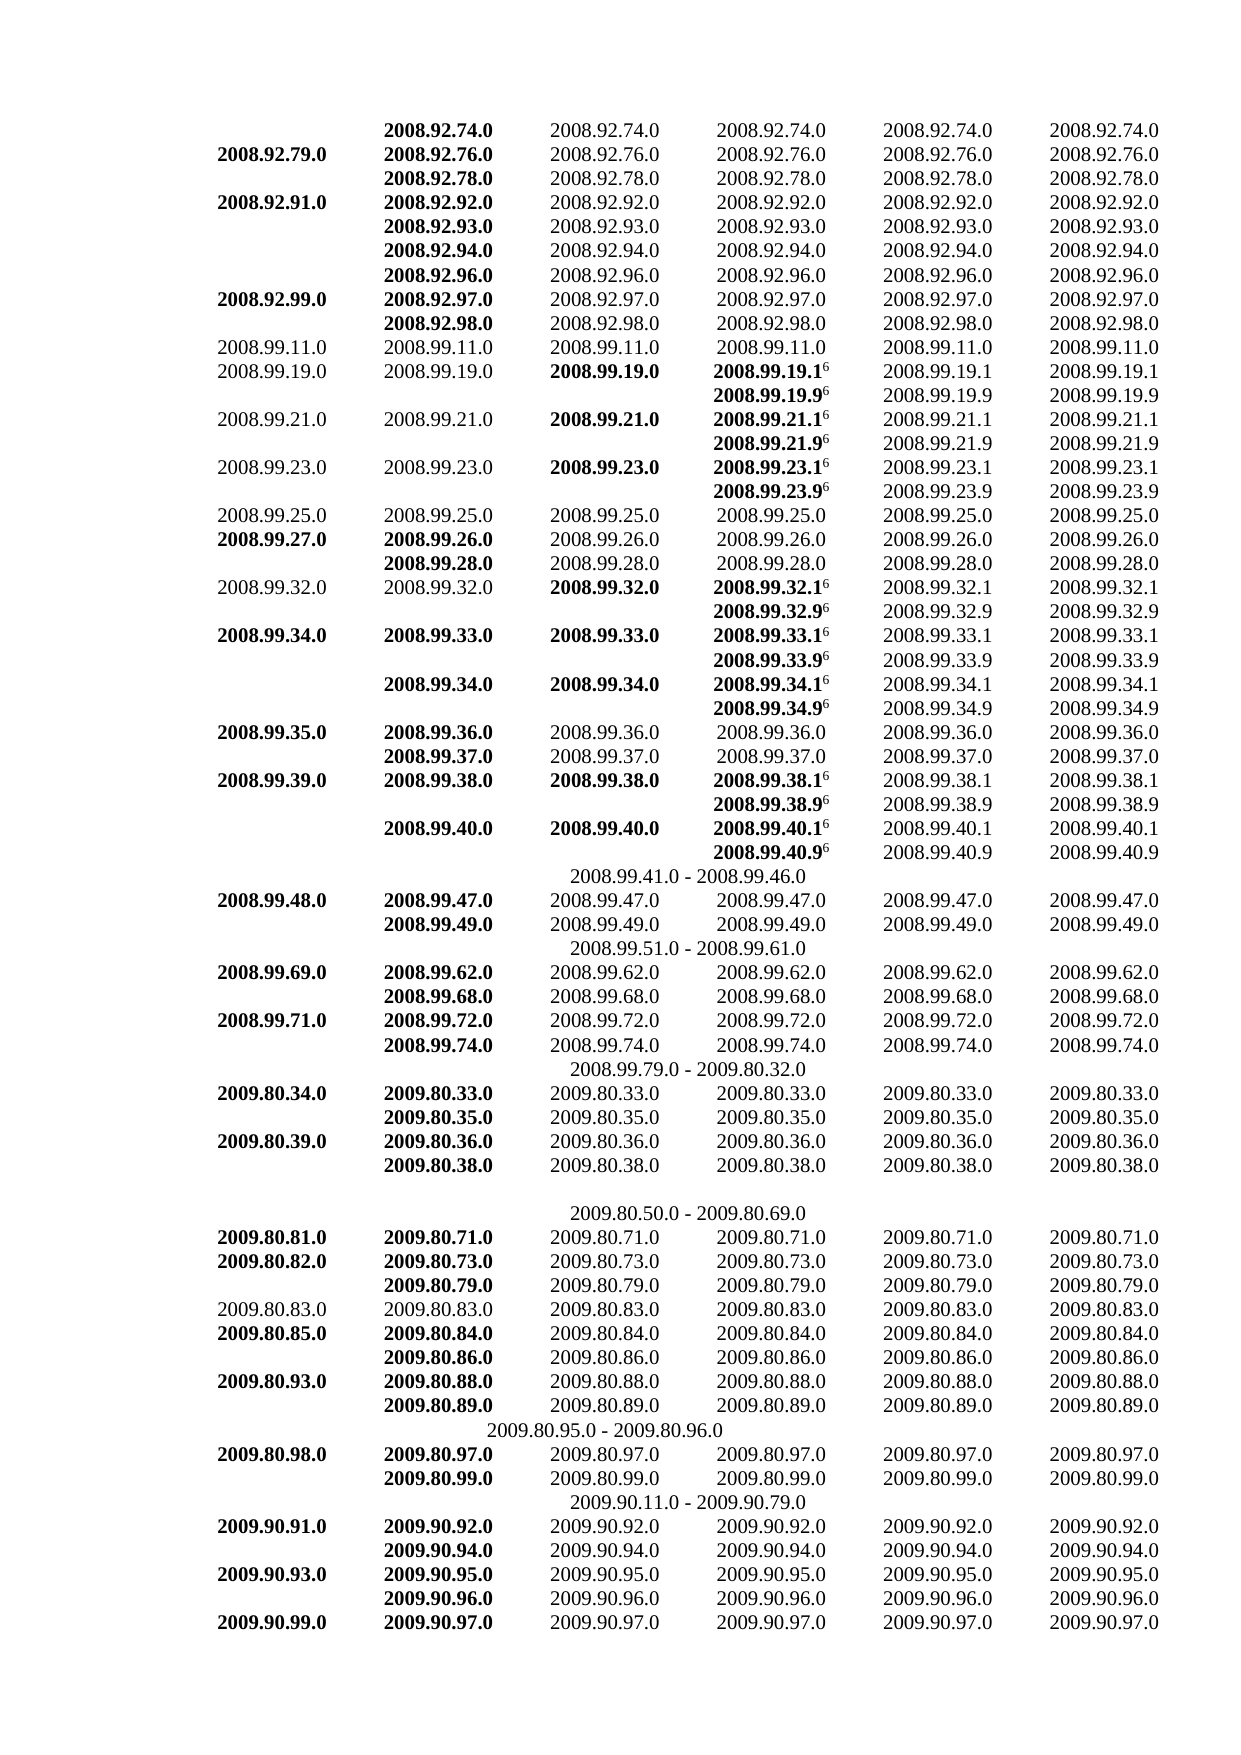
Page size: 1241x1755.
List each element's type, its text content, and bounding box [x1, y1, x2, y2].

table_cell 2009.80.97.0 [521, 1442, 688, 1466]
table_cell [189, 648, 355, 672]
table_cell 2008.99.68.0 [521, 984, 688, 1008]
table_cell [1187, 1345, 1240, 1369]
table_cell 2008.99.23.9 [854, 479, 1021, 503]
table_cell 2009.80.88.0 [1021, 1369, 1187, 1393]
table_cell 2008.99.74.0 [521, 1033, 688, 1057]
table_cell 2009.80.88.0 [521, 1369, 688, 1393]
table_cell [189, 118, 355, 142]
table_cell [1187, 696, 1240, 720]
table_cell [1187, 1466, 1240, 1490]
table_cell 2008.99.32.0 [521, 575, 688, 599]
table_cell 2008.99.26.0 [1021, 527, 1187, 551]
table_cell 2008.92.94.0 [688, 239, 854, 262]
table_cell [1187, 984, 1240, 1008]
table_cell [1187, 575, 1240, 599]
table_cell 2008.99.72.0 [1021, 1009, 1187, 1032]
table_cell 2009.80.50.0 - 2009.80.69.0 [189, 1201, 1187, 1225]
table_cell 2008.99.32.0 [355, 575, 521, 599]
table_cell [1187, 1442, 1240, 1466]
table_cell 2009.80.99.0 [854, 1466, 1021, 1490]
table_cell [355, 648, 521, 672]
table_cell 2009.80.79.0 [355, 1273, 521, 1297]
table_cell 2008.99.40.9 [1021, 840, 1187, 864]
table_cell [1187, 1514, 1240, 1538]
table_cell 2008.99.23.9 [1021, 479, 1187, 503]
table_cell 2008.99.36.0 [1021, 720, 1187, 744]
table_cell 2008.92.76.0 [1021, 142, 1187, 166]
table_cell 2009.90.11.0 - 2009.90.79.0 [189, 1490, 1187, 1514]
table_cell 2009.80.97.0 [355, 1442, 521, 1466]
table_cell 2008.99.38.16 [688, 768, 854, 792]
table_cell 2008.99.21.1 [1021, 407, 1187, 431]
table_cell [189, 1273, 355, 1297]
table_cell [1187, 1105, 1240, 1129]
table_cell [1187, 648, 1240, 672]
table_cell 2009.80.86.0 [355, 1345, 521, 1369]
table_cell 2008.99.26.0 [355, 527, 521, 551]
table_cell [1187, 720, 1240, 744]
table_cell 2009.90.97.0 [854, 1610, 1021, 1634]
table_cell 2008.99.33.1 [854, 624, 1021, 647]
table_cell 2008.99.69.0 [189, 960, 355, 984]
table_cell 2009.80.33.0 [1021, 1081, 1187, 1105]
table_cell 2008.99.21.16 [688, 407, 854, 431]
table_cell 2008.99.68.0 [688, 984, 854, 1008]
table_cell 2008.99.21.96 [688, 431, 854, 455]
table_cell 2009.80.79.0 [854, 1273, 1021, 1297]
table_cell 2008.99.32.1 [1021, 575, 1187, 599]
table_cell [1187, 1321, 1240, 1345]
table_cell 2008.99.36.0 [688, 720, 854, 744]
table_cell [1187, 1369, 1240, 1393]
table_cell 2009.90.93.0 [189, 1562, 355, 1586]
table_cell 2009.80.71.0 [688, 1225, 854, 1249]
table_cell 2008.99.38.1 [1021, 768, 1187, 792]
table_cell 2009.90.94.0 [854, 1538, 1021, 1562]
table_cell [189, 479, 355, 503]
table_cell 2009.90.94.0 [1021, 1538, 1187, 1562]
table_cell 2009.80.84.0 [355, 1321, 521, 1345]
table_cell 2008.99.62.0 [521, 960, 688, 984]
table_cell 2009.90.95.0 [854, 1562, 1021, 1586]
table_cell 2008.99.25.0 [1021, 503, 1187, 527]
table_cell [355, 696, 521, 720]
table_cell 2009.80.35.0 [854, 1105, 1021, 1129]
table_cell [1187, 1297, 1240, 1321]
table_cell 2008.99.49.0 [1021, 912, 1187, 936]
table_cell [355, 599, 521, 623]
table_cell [1187, 551, 1240, 575]
table_cell [1187, 816, 1240, 840]
table_cell 2009.80.73.0 [521, 1249, 688, 1273]
table_cell [189, 672, 355, 696]
table_cell 2009.80.98.0 [189, 1442, 355, 1466]
table_cell [355, 431, 521, 455]
table_cell 2008.99.11.0 [521, 335, 688, 359]
table_cell 2008.99.32.9 [854, 599, 1021, 623]
table_cell 2008.99.25.0 [189, 503, 355, 527]
table_cell [521, 479, 688, 503]
table_cell 2008.99.11.0 [189, 335, 355, 359]
table_cell 2008.92.76.0 [688, 142, 854, 166]
table_cell 2009.80.99.0 [1021, 1466, 1187, 1490]
table_cell [1187, 1418, 1240, 1442]
table_cell 2008.99.28.0 [688, 551, 854, 575]
table_cell 2008.92.94.0 [355, 239, 521, 262]
table_cell 2008.92.93.0 [1021, 214, 1187, 238]
table_cell 2008.99.34.96 [688, 696, 854, 720]
table_cell [521, 792, 688, 816]
table_cell 2009.80.36.0 [688, 1129, 854, 1153]
table_cell 2008.99.21.9 [854, 431, 1021, 455]
table_cell 2009.90.99.0 [189, 1610, 355, 1634]
table_cell 2009.80.38.0 [688, 1153, 854, 1201]
table_cell 2008.99.32.16 [688, 575, 854, 599]
table_cell 2008.99.23.16 [688, 455, 854, 479]
table_cell 2008.92.98.0 [521, 311, 688, 335]
table_cell 2009.80.97.0 [854, 1442, 1021, 1466]
table_cell [189, 311, 355, 335]
table_cell 2009.80.84.0 [521, 1321, 688, 1345]
table_cell 2008.99.26.0 [688, 527, 854, 551]
table_cell 2008.92.91.0 [189, 190, 355, 214]
table_cell 2009.80.83.0 [521, 1297, 688, 1321]
table_cell 2008.99.71.0 [189, 1009, 355, 1032]
table_cell 2008.99.25.0 [688, 503, 854, 527]
table_cell 2008.92.96.0 [355, 263, 521, 287]
table_cell 2009.80.97.0 [1021, 1442, 1187, 1466]
table_cell 2009.80.83.0 [189, 1297, 355, 1321]
table_cell 2008.99.19.0 [521, 359, 688, 383]
table_cell 2009.90.94.0 [521, 1538, 688, 1562]
table_cell [1187, 912, 1240, 936]
table_cell 2008.99.23.96 [688, 479, 854, 503]
table_cell [1187, 864, 1240, 888]
table_cell 2008.99.34.0 [521, 672, 688, 696]
table_cell 2008.99.25.0 [355, 503, 521, 527]
table_cell 2009.80.33.0 [854, 1081, 1021, 1105]
table_cell 2008.99.19.1 [1021, 359, 1187, 383]
table_cell 2008.92.76.0 [854, 142, 1021, 166]
table_cell 2008.92.96.0 [854, 263, 1021, 287]
table_cell 2009.80.89.0 [521, 1394, 688, 1417]
table_cell [1187, 1273, 1240, 1297]
table_cell 2008.92.98.0 [688, 311, 854, 335]
table_cell 2008.99.68.0 [1021, 984, 1187, 1008]
table_cell [1187, 479, 1240, 503]
table_cell 2008.99.62.0 [688, 960, 854, 984]
table_cell 2009.90.96.0 [355, 1586, 521, 1610]
table_cell 2008.99.33.0 [521, 624, 688, 647]
table_cell 2009.90.91.0 [189, 1514, 355, 1538]
table_cell 2008.99.62.0 [355, 960, 521, 984]
table_cell 2008.99.21.9 [1021, 431, 1187, 455]
table_cell 2008.92.92.0 [521, 190, 688, 214]
table_cell [1187, 744, 1240, 768]
table_cell 2009.80.73.0 [854, 1249, 1021, 1273]
table_cell 2008.99.19.96 [688, 383, 854, 407]
table_cell 2009.80.97.0 [688, 1442, 854, 1466]
table_cell [189, 1394, 355, 1417]
table_cell 2009.80.73.0 [1021, 1249, 1187, 1273]
table_cell 2009.80.89.0 [355, 1394, 521, 1417]
table_cell 2008.99.72.0 [854, 1009, 1021, 1032]
table_cell [1187, 1033, 1240, 1057]
table_cell 2008.99.25.0 [854, 503, 1021, 527]
table_cell 2009.90.94.0 [355, 1538, 521, 1562]
table_cell 2008.92.78.0 [1021, 166, 1187, 190]
table_cell 2008.99.40.1 [854, 816, 1021, 840]
table_cell 2008.99.19.16 [688, 359, 854, 383]
table_cell 2009.80.39.0 [189, 1129, 355, 1153]
table_cell [1187, 936, 1240, 960]
table_cell 2008.99.47.0 [521, 888, 688, 912]
table_cell 2009.80.99.0 [688, 1466, 854, 1490]
table_cell 2008.99.32.96 [688, 599, 854, 623]
table_cell [189, 840, 355, 864]
table_cell 2008.92.93.0 [521, 214, 688, 238]
table_cell 2008.99.34.1 [1021, 672, 1187, 696]
table_cell 2008.92.96.0 [1021, 263, 1187, 287]
table_cell 2009.80.89.0 [1021, 1394, 1187, 1417]
table_cell 2008.92.78.0 [355, 166, 521, 190]
table_cell 2009.80.36.0 [1021, 1129, 1187, 1153]
table_cell 2008.99.19.9 [854, 383, 1021, 407]
table_cell [1187, 840, 1240, 864]
table_cell 2008.92.74.0 [688, 118, 854, 142]
table_cell 2008.99.37.0 [355, 744, 521, 768]
table_cell 2009.80.82.0 [189, 1249, 355, 1273]
table_cell [1187, 142, 1240, 166]
table_cell 2009.80.35.0 [521, 1105, 688, 1129]
table_cell [1187, 455, 1240, 479]
table_cell 2008.99.34.0 [355, 672, 521, 696]
table_cell 2009.80.34.0 [189, 1081, 355, 1105]
table_cell 2008.99.23.1 [854, 455, 1021, 479]
table_cell [521, 383, 688, 407]
table_cell [1187, 1490, 1240, 1514]
table_cell [189, 912, 355, 936]
table_cell 2009.90.97.0 [521, 1610, 688, 1634]
table_cell 2009.90.92.0 [688, 1514, 854, 1538]
table_cell 2009.80.88.0 [688, 1369, 854, 1393]
table_cell 2008.92.94.0 [1021, 239, 1187, 262]
table_cell 2008.99.33.1 [1021, 624, 1187, 647]
table_cell 2008.99.11.0 [854, 335, 1021, 359]
table_cell 2008.92.97.0 [521, 287, 688, 311]
table_cell 2008.99.47.0 [854, 888, 1021, 912]
table_cell 2008.99.11.0 [355, 335, 521, 359]
table_cell 2008.92.79.0 [189, 142, 355, 166]
table_cell 2008.99.21.0 [521, 407, 688, 431]
table_cell 2008.99.33.96 [688, 648, 854, 672]
table_cell 2008.99.37.0 [1021, 744, 1187, 768]
table_cell 2008.92.97.0 [355, 287, 521, 311]
table_cell 2008.99.49.0 [521, 912, 688, 936]
table_cell 2009.80.35.0 [1021, 1105, 1187, 1129]
table_cell 2009.80.38.0 [854, 1153, 1021, 1201]
table_cell 2008.99.47.0 [688, 888, 854, 912]
table_cell [521, 648, 688, 672]
table_cell 2008.99.38.96 [688, 792, 854, 816]
table_cell 2008.99.74.0 [355, 1033, 521, 1057]
table_cell 2008.99.11.0 [688, 335, 854, 359]
table_cell 2008.99.40.1 [1021, 816, 1187, 840]
table_cell 2008.99.21.0 [355, 407, 521, 431]
table_cell 2008.99.21.1 [854, 407, 1021, 431]
table_cell 2008.99.23.0 [521, 455, 688, 479]
table_cell 2009.80.71.0 [1021, 1225, 1187, 1249]
table_cell 2008.99.19.0 [355, 359, 521, 383]
table_cell 2009.80.73.0 [355, 1249, 521, 1273]
table_cell 2009.80.84.0 [688, 1321, 854, 1345]
table_cell 2009.80.71.0 [521, 1225, 688, 1249]
table_cell 2009.80.35.0 [355, 1105, 521, 1129]
table_cell 2008.99.36.0 [854, 720, 1021, 744]
table_cell [521, 431, 688, 455]
table_cell 2008.99.19.0 [189, 359, 355, 383]
table_cell 2009.80.83.0 [854, 1297, 1021, 1321]
table_cell 2008.99.40.16 [688, 816, 854, 840]
table_cell [1187, 599, 1240, 623]
table_cell 2009.80.84.0 [854, 1321, 1021, 1345]
table_cell [1187, 431, 1240, 455]
table_cell 2009.90.95.0 [521, 1562, 688, 1586]
table_cell [1187, 359, 1240, 383]
table_cell 2008.92.78.0 [521, 166, 688, 190]
table_cell [1187, 1057, 1240, 1081]
table_cell 2008.99.72.0 [355, 1009, 521, 1032]
table_cell 2009.80.86.0 [688, 1345, 854, 1369]
table_cell 2008.99.68.0 [854, 984, 1021, 1008]
table_cell 2009.90.95.0 [355, 1562, 521, 1586]
table_cell 2008.99.40.9 [854, 840, 1021, 864]
table_cell 2008.92.74.0 [1021, 118, 1187, 142]
table_cell 2008.99.51.0 - 2008.99.61.0 [189, 936, 1187, 960]
table_cell 2009.90.92.0 [854, 1514, 1021, 1538]
table_cell 2008.92.94.0 [521, 239, 688, 262]
table_cell [521, 599, 688, 623]
table_cell [189, 599, 355, 623]
table_cell 2009.90.97.0 [1021, 1610, 1187, 1634]
table_cell [1187, 287, 1240, 311]
table_cell [189, 239, 355, 262]
table_cell 2008.99.23.0 [189, 455, 355, 479]
table_cell 2009.80.79.0 [688, 1273, 854, 1297]
table_cell 2008.92.74.0 [521, 118, 688, 142]
table_cell 2008.92.76.0 [521, 142, 688, 166]
table_cell [1187, 1009, 1240, 1032]
table_cell [189, 1466, 355, 1490]
table_cell 2009.80.36.0 [854, 1129, 1021, 1153]
table_cell 2008.92.93.0 [355, 214, 521, 238]
table_cell [1187, 888, 1240, 912]
table_cell 2008.99.37.0 [521, 744, 688, 768]
table_cell 2008.99.19.1 [854, 359, 1021, 383]
table_cell [1187, 672, 1240, 696]
table_cell 2009.80.33.0 [355, 1081, 521, 1105]
table_cell [521, 840, 688, 864]
table_cell 2009.90.92.0 [355, 1514, 521, 1538]
table_cell 2009.80.83.0 [1021, 1297, 1187, 1321]
table_cell 2008.99.40.96 [688, 840, 854, 864]
table_cell 2008.99.28.0 [1021, 551, 1187, 575]
table_cell 2008.92.97.0 [688, 287, 854, 311]
table_cell [521, 696, 688, 720]
table_cell 2008.99.25.0 [521, 503, 688, 527]
table_cell [1187, 1153, 1240, 1201]
table_cell 2009.80.93.0 [189, 1369, 355, 1393]
table_cell 2008.99.49.0 [355, 912, 521, 936]
table_cell 2009.90.95.0 [688, 1562, 854, 1586]
table_cell [1187, 1610, 1240, 1634]
table_cell 2008.99.11.0 [1021, 335, 1187, 359]
table_cell 2008.99.74.0 [854, 1033, 1021, 1057]
table_cell 2009.90.92.0 [1021, 1514, 1187, 1538]
table_cell 2009.80.99.0 [521, 1466, 688, 1490]
table_cell 2009.90.97.0 [355, 1610, 521, 1634]
table_cell 2008.99.32.1 [854, 575, 1021, 599]
table_cell 2009.90.96.0 [688, 1586, 854, 1610]
table_cell 2008.92.96.0 [521, 263, 688, 287]
table_cell [189, 383, 355, 407]
table_cell 2008.99.40.0 [521, 816, 688, 840]
table_cell [1187, 407, 1240, 431]
table_cell 2008.99.34.0 [189, 624, 355, 647]
table_cell 2008.99.28.0 [521, 551, 688, 575]
table_cell [1187, 214, 1240, 238]
table_cell [355, 792, 521, 816]
table_cell [1187, 527, 1240, 551]
table_cell 2009.80.85.0 [189, 1321, 355, 1345]
table_cell 2009.80.33.0 [521, 1081, 688, 1105]
table_cell [1187, 311, 1240, 335]
table_cell [189, 792, 355, 816]
table_cell 2008.99.21.0 [189, 407, 355, 431]
table_cell 2009.90.97.0 [688, 1610, 854, 1634]
table_cell 2009.80.86.0 [1021, 1345, 1187, 1369]
table_cell 2008.92.97.0 [854, 287, 1021, 311]
table_cell 2008.99.49.0 [688, 912, 854, 936]
table_cell [355, 383, 521, 407]
table_cell 2008.99.48.0 [189, 888, 355, 912]
table_cell 2009.90.92.0 [521, 1514, 688, 1538]
table_cell 2009.80.84.0 [1021, 1321, 1187, 1345]
table_cell [1021, 1418, 1187, 1442]
table_cell [189, 1345, 355, 1369]
table_cell 2008.99.34.1 [854, 672, 1021, 696]
table_cell 2008.99.33.9 [854, 648, 1021, 672]
table_cell [1187, 1201, 1240, 1225]
table_cell 2009.80.99.0 [355, 1466, 521, 1490]
table_cell [189, 1105, 355, 1129]
table_cell 2008.99.47.0 [1021, 888, 1187, 912]
table_cell 2008.99.38.0 [355, 768, 521, 792]
table_cell 2009.80.89.0 [688, 1394, 854, 1417]
table_cell [1187, 1129, 1240, 1153]
table_cell 2008.99.26.0 [854, 527, 1021, 551]
table_cell 2008.99.33.16 [688, 624, 854, 647]
table_cell 2008.99.36.0 [355, 720, 521, 744]
table_cell [1187, 263, 1240, 287]
table_cell 2009.80.95.0 - 2009.80.96.0 [189, 1418, 1021, 1442]
table_cell 2008.92.92.0 [854, 190, 1021, 214]
table_cell 2009.90.96.0 [1021, 1586, 1187, 1610]
table_cell 2008.92.78.0 [854, 166, 1021, 190]
table_cell 2009.80.38.0 [521, 1153, 688, 1201]
table_cell 2008.92.94.0 [854, 239, 1021, 262]
table_cell 2009.80.86.0 [521, 1345, 688, 1369]
table_cell 2008.92.96.0 [688, 263, 854, 287]
table_cell 2008.99.35.0 [189, 720, 355, 744]
table_cell 2008.99.68.0 [355, 984, 521, 1008]
table_cell 2008.99.41.0 - 2008.99.46.0 [189, 864, 1187, 888]
table_cell 2009.80.89.0 [854, 1394, 1021, 1417]
table_cell [189, 431, 355, 455]
table_cell 2008.99.38.1 [854, 768, 1021, 792]
table_cell [1187, 503, 1240, 527]
table_cell 2008.92.93.0 [854, 214, 1021, 238]
table_cell [1187, 239, 1240, 262]
table_cell 2008.99.32.0 [189, 575, 355, 599]
table_cell 2008.92.92.0 [1021, 190, 1187, 214]
table_cell 2008.99.39.0 [189, 768, 355, 792]
table_cell 2009.80.71.0 [355, 1225, 521, 1249]
table_cell 2008.99.33.9 [1021, 648, 1187, 672]
table_cell 2008.92.92.0 [688, 190, 854, 214]
table_cell 2008.92.97.0 [1021, 287, 1187, 311]
table_cell [189, 816, 355, 840]
table_cell [355, 840, 521, 864]
table_cell [189, 263, 355, 287]
table_cell 2008.99.23.0 [355, 455, 521, 479]
table_cell 2008.92.74.0 [854, 118, 1021, 142]
table_cell [1187, 166, 1240, 190]
table_cell 2008.99.38.9 [854, 792, 1021, 816]
table_cell [189, 1586, 355, 1610]
table_cell 2008.92.76.0 [355, 142, 521, 166]
table_cell 2008.99.28.0 [355, 551, 521, 575]
table_cell [189, 1033, 355, 1057]
table_cell 2008.92.99.0 [189, 287, 355, 311]
table_cell [1187, 1394, 1240, 1417]
table_cell 2009.80.71.0 [854, 1225, 1021, 1249]
table_cell [1187, 1081, 1240, 1105]
table_cell [189, 744, 355, 768]
table_cell 2008.92.98.0 [355, 311, 521, 335]
table_cell 2008.99.40.0 [355, 816, 521, 840]
table_cell 2008.99.79.0 - 2009.80.32.0 [189, 1057, 1187, 1081]
table_cell 2008.99.34.9 [854, 696, 1021, 720]
table_cell 2008.99.19.9 [1021, 383, 1187, 407]
table_cell 2008.92.98.0 [1021, 311, 1187, 335]
table_cell 2008.92.93.0 [688, 214, 854, 238]
table_cell [189, 214, 355, 238]
table_cell 2008.99.38.9 [1021, 792, 1187, 816]
table_cell [189, 166, 355, 190]
table_cell [1187, 383, 1240, 407]
table_cell 2009.80.79.0 [1021, 1273, 1187, 1297]
table_cell [1187, 768, 1240, 792]
table_cell 2009.80.88.0 [355, 1369, 521, 1393]
table_cell 2008.99.27.0 [189, 527, 355, 551]
table_cell 2009.80.38.0 [355, 1153, 521, 1201]
table_cell 2009.80.81.0 [189, 1225, 355, 1249]
table_cell 2008.99.33.0 [355, 624, 521, 647]
table_cell 2009.80.36.0 [521, 1129, 688, 1153]
table_cell 2009.80.83.0 [355, 1297, 521, 1321]
table_cell 2009.80.35.0 [688, 1105, 854, 1129]
table_cell 2009.80.33.0 [688, 1081, 854, 1105]
table_cell [189, 551, 355, 575]
table_cell [189, 984, 355, 1008]
table_cell 2009.80.88.0 [854, 1369, 1021, 1393]
table_cell 2008.99.74.0 [688, 1033, 854, 1057]
table_cell [1187, 1586, 1240, 1610]
table_cell 2008.99.34.16 [688, 672, 854, 696]
table_cell 2008.92.92.0 [355, 190, 521, 214]
table_cell 2008.99.74.0 [1021, 1033, 1187, 1057]
table_cell 2008.99.62.0 [1021, 960, 1187, 984]
table_cell 2009.80.79.0 [521, 1273, 688, 1297]
table_cell [1187, 190, 1240, 214]
table_cell 2009.80.36.0 [355, 1129, 521, 1153]
table_cell 2008.99.26.0 [521, 527, 688, 551]
table_cell 2008.99.28.0 [854, 551, 1021, 575]
table_cell 2009.90.94.0 [688, 1538, 854, 1562]
table_cell 2008.99.49.0 [854, 912, 1021, 936]
table_cell [1187, 335, 1240, 359]
table_cell [355, 479, 521, 503]
table_cell 2008.92.98.0 [854, 311, 1021, 335]
table_cell 2008.99.34.9 [1021, 696, 1187, 720]
table_cell [189, 1153, 355, 1201]
table_cell 2008.92.74.0 [355, 118, 521, 142]
table_cell 2008.99.23.1 [1021, 455, 1187, 479]
table_cell [189, 696, 355, 720]
table_cell [1187, 1249, 1240, 1273]
table_cell [1187, 624, 1240, 647]
table_cell [1187, 118, 1240, 142]
table_cell [1187, 792, 1240, 816]
table_cell 2009.80.86.0 [854, 1345, 1021, 1369]
table_cell 2008.99.37.0 [854, 744, 1021, 768]
table_cell 2008.99.38.0 [521, 768, 688, 792]
table_cell 2009.90.96.0 [521, 1586, 688, 1610]
table_cell 2009.90.95.0 [1021, 1562, 1187, 1586]
table_cell 2008.99.37.0 [688, 744, 854, 768]
table_cell 2008.99.62.0 [854, 960, 1021, 984]
table_cell [1187, 1225, 1240, 1249]
table_cell 2008.99.36.0 [521, 720, 688, 744]
table_cell 2009.80.38.0 [1021, 1153, 1187, 1201]
table_cell 2009.80.83.0 [688, 1297, 854, 1321]
table_cell 2008.99.72.0 [688, 1009, 854, 1032]
table_cell 2009.80.73.0 [688, 1249, 854, 1273]
table_cell [1187, 960, 1240, 984]
table_cell 2008.99.47.0 [355, 888, 521, 912]
table_cell 2009.90.96.0 [854, 1586, 1021, 1610]
table_cell 2008.99.72.0 [521, 1009, 688, 1032]
table_cell [1187, 1538, 1240, 1562]
table_cell [1187, 1562, 1240, 1586]
table_cell 2008.92.78.0 [688, 166, 854, 190]
table_cell [189, 1538, 355, 1562]
table_cell 2008.99.32.9 [1021, 599, 1187, 623]
